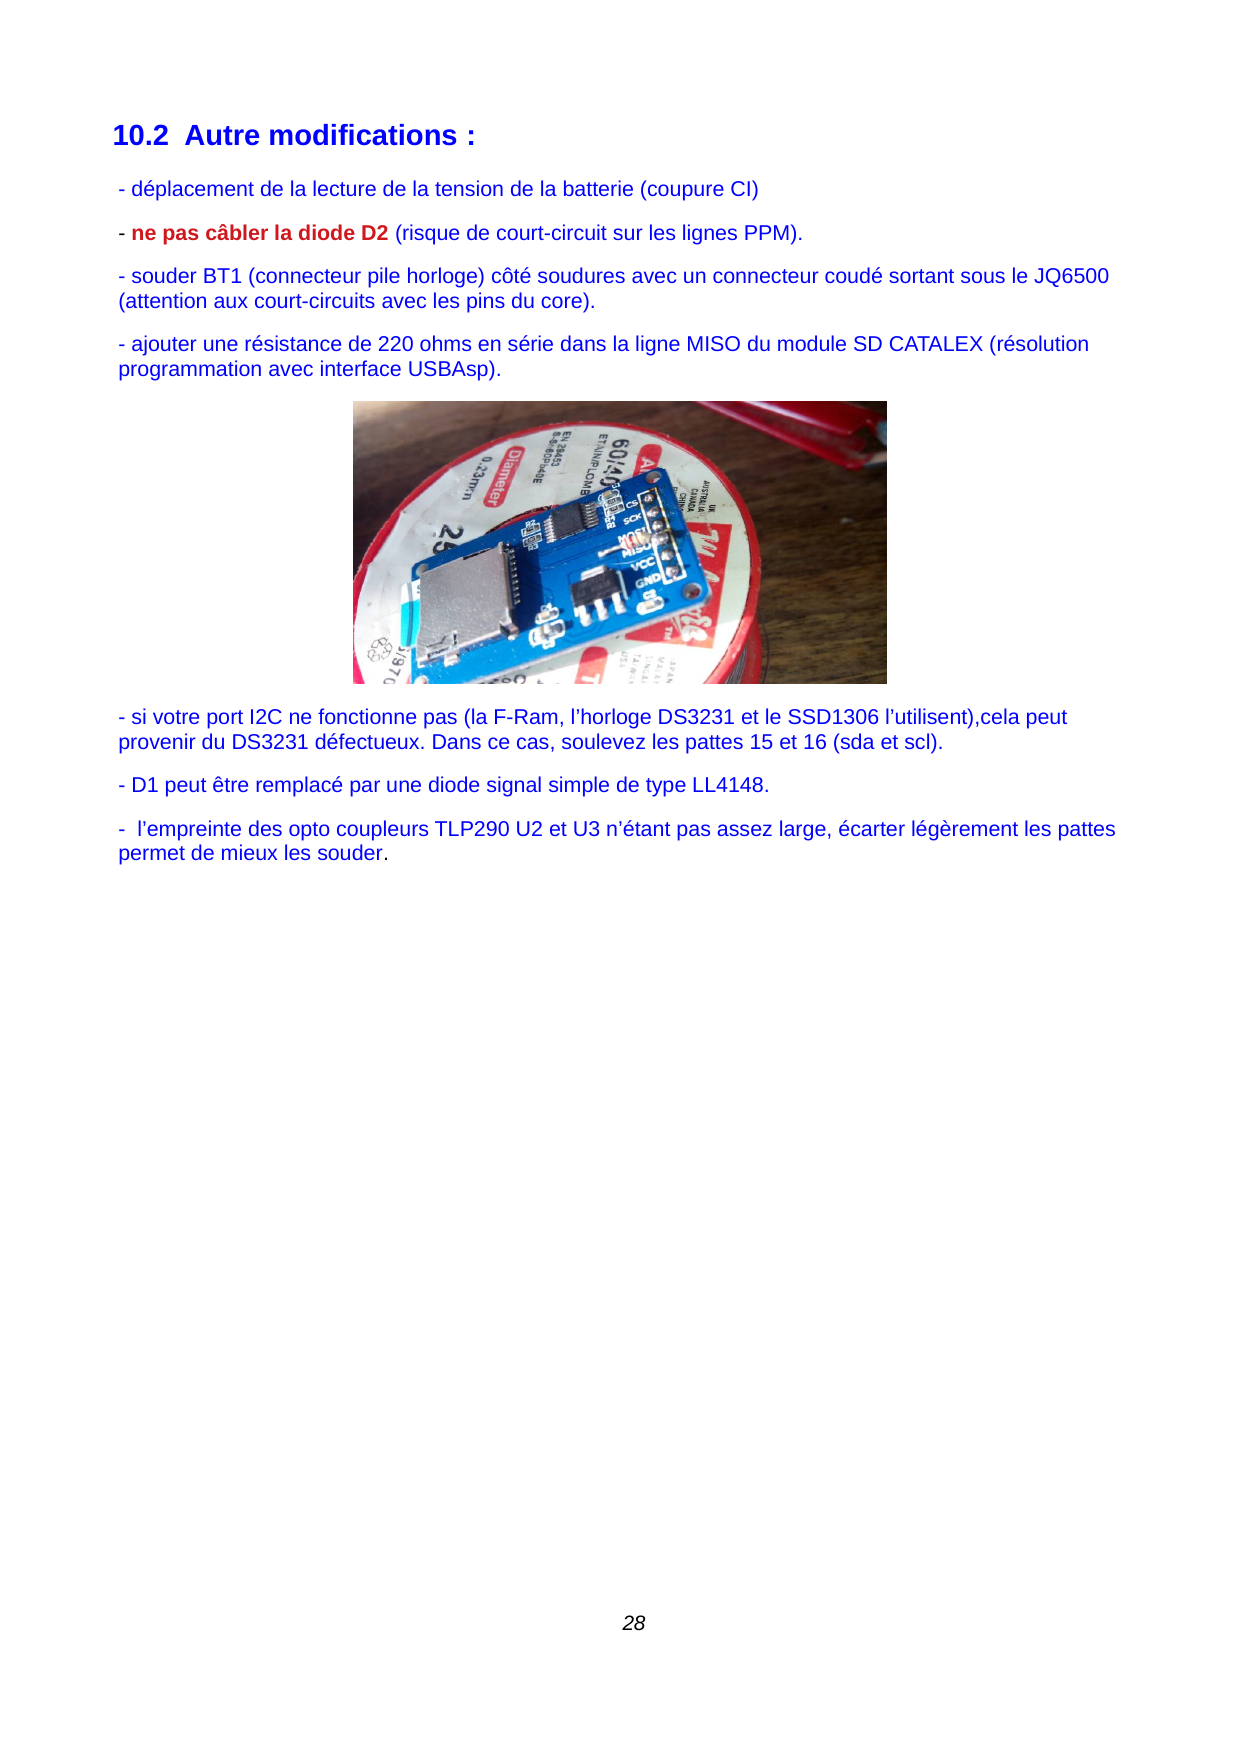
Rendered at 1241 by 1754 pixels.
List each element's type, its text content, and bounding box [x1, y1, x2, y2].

text - l’empreinte des opto coupleurs TLP290 U2 et U3 n’étant pas assez large, écarter légèrement les pattes permet de mieux les souder. [118, 816, 1122, 865]
text - déplacement de la lecture de la tension de la batterie (coupure CI) [118, 177, 1122, 201]
text - ajouter une résistance de 220 ohms en série dans la ligne MISO du module SD CATALEX (résolution programmation avec interface USBAsp). [118, 332, 1122, 381]
picture [352, 400, 888, 685]
text - souder BT1 (connecteur pile horloge) côté soudures avec un connecteur coudé sortant sous le JQ6500 (attention aux court-circuits avec les pins du core). [118, 263, 1122, 313]
text - ne pas câbler la diode D2 (risque de court-circuit sur les lignes PPM). [118, 220, 1122, 245]
text - D1 peut être remplacé par une diode signal simple de type LL4148. [118, 772, 1122, 797]
subtitle 10.2 Autre modifications : [112, 118, 1122, 152]
text - si votre port I2C ne fonctionne pas (la F-Ram, l’horloge DS3231 et le SSD1306 l’utilisent),cela peut provenir du DS3231 défectueux. Dans ce cas, soulevez les pattes 15 et 16 (sda et scl). [118, 704, 1122, 754]
